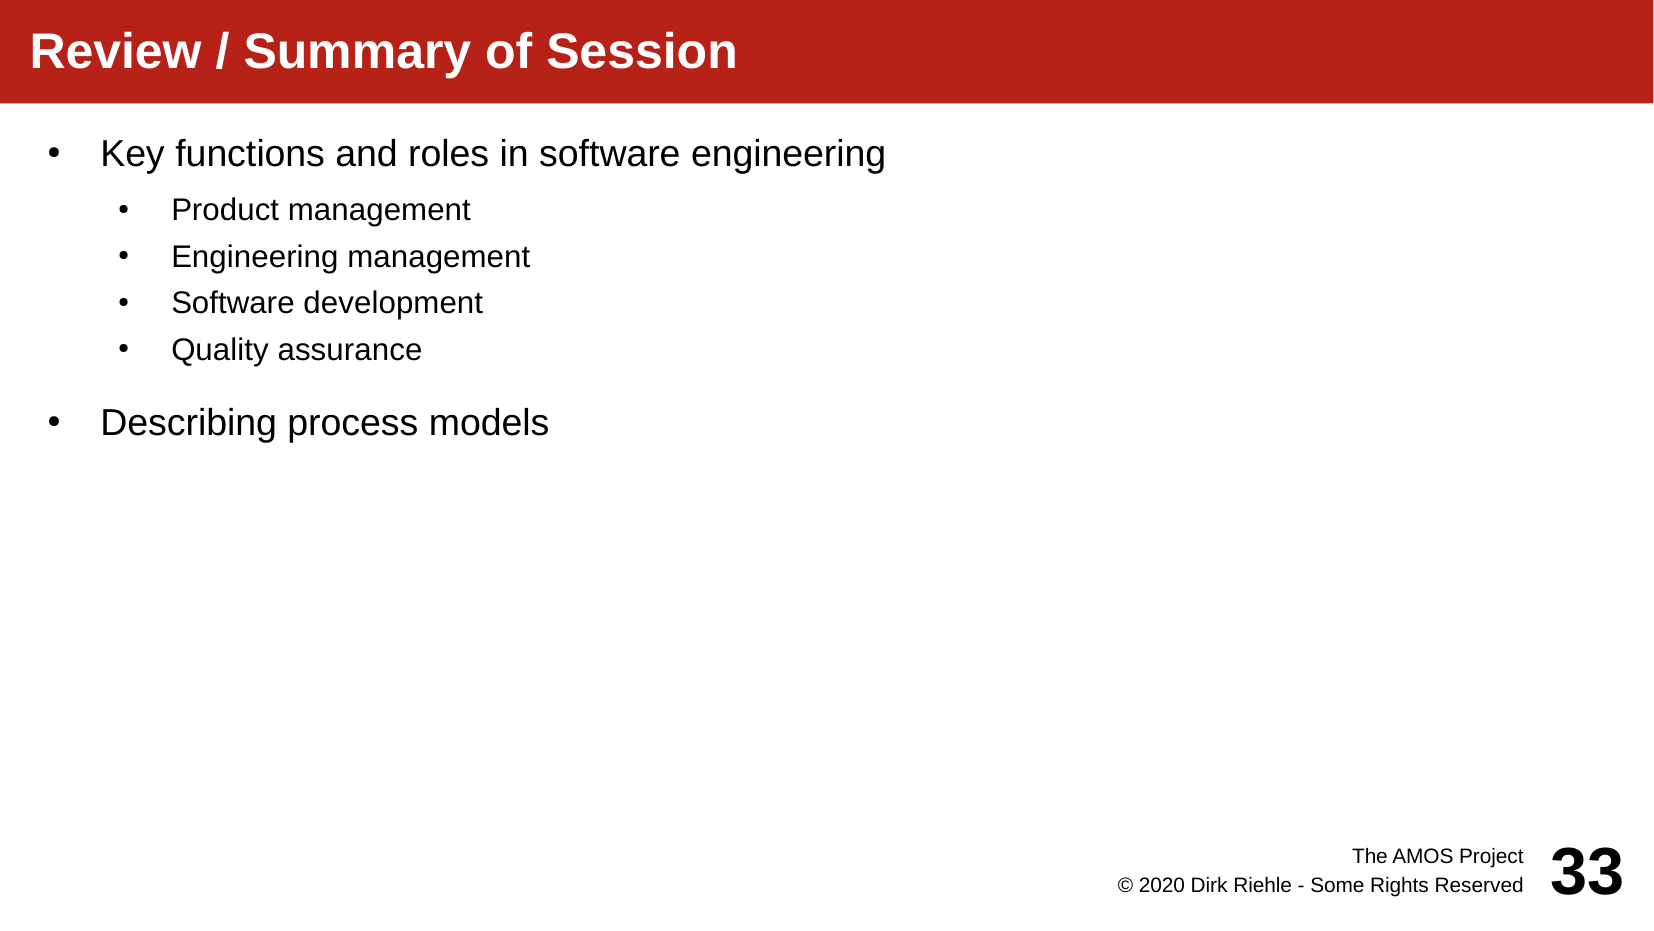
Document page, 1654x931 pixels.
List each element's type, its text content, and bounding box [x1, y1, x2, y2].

list Key functions and roles in software engineering Product management Engineering management Software development Quality assurance Describing process models [29, 132, 1625, 798]
title Review / Summary of Session [0, 0, 1654, 104]
